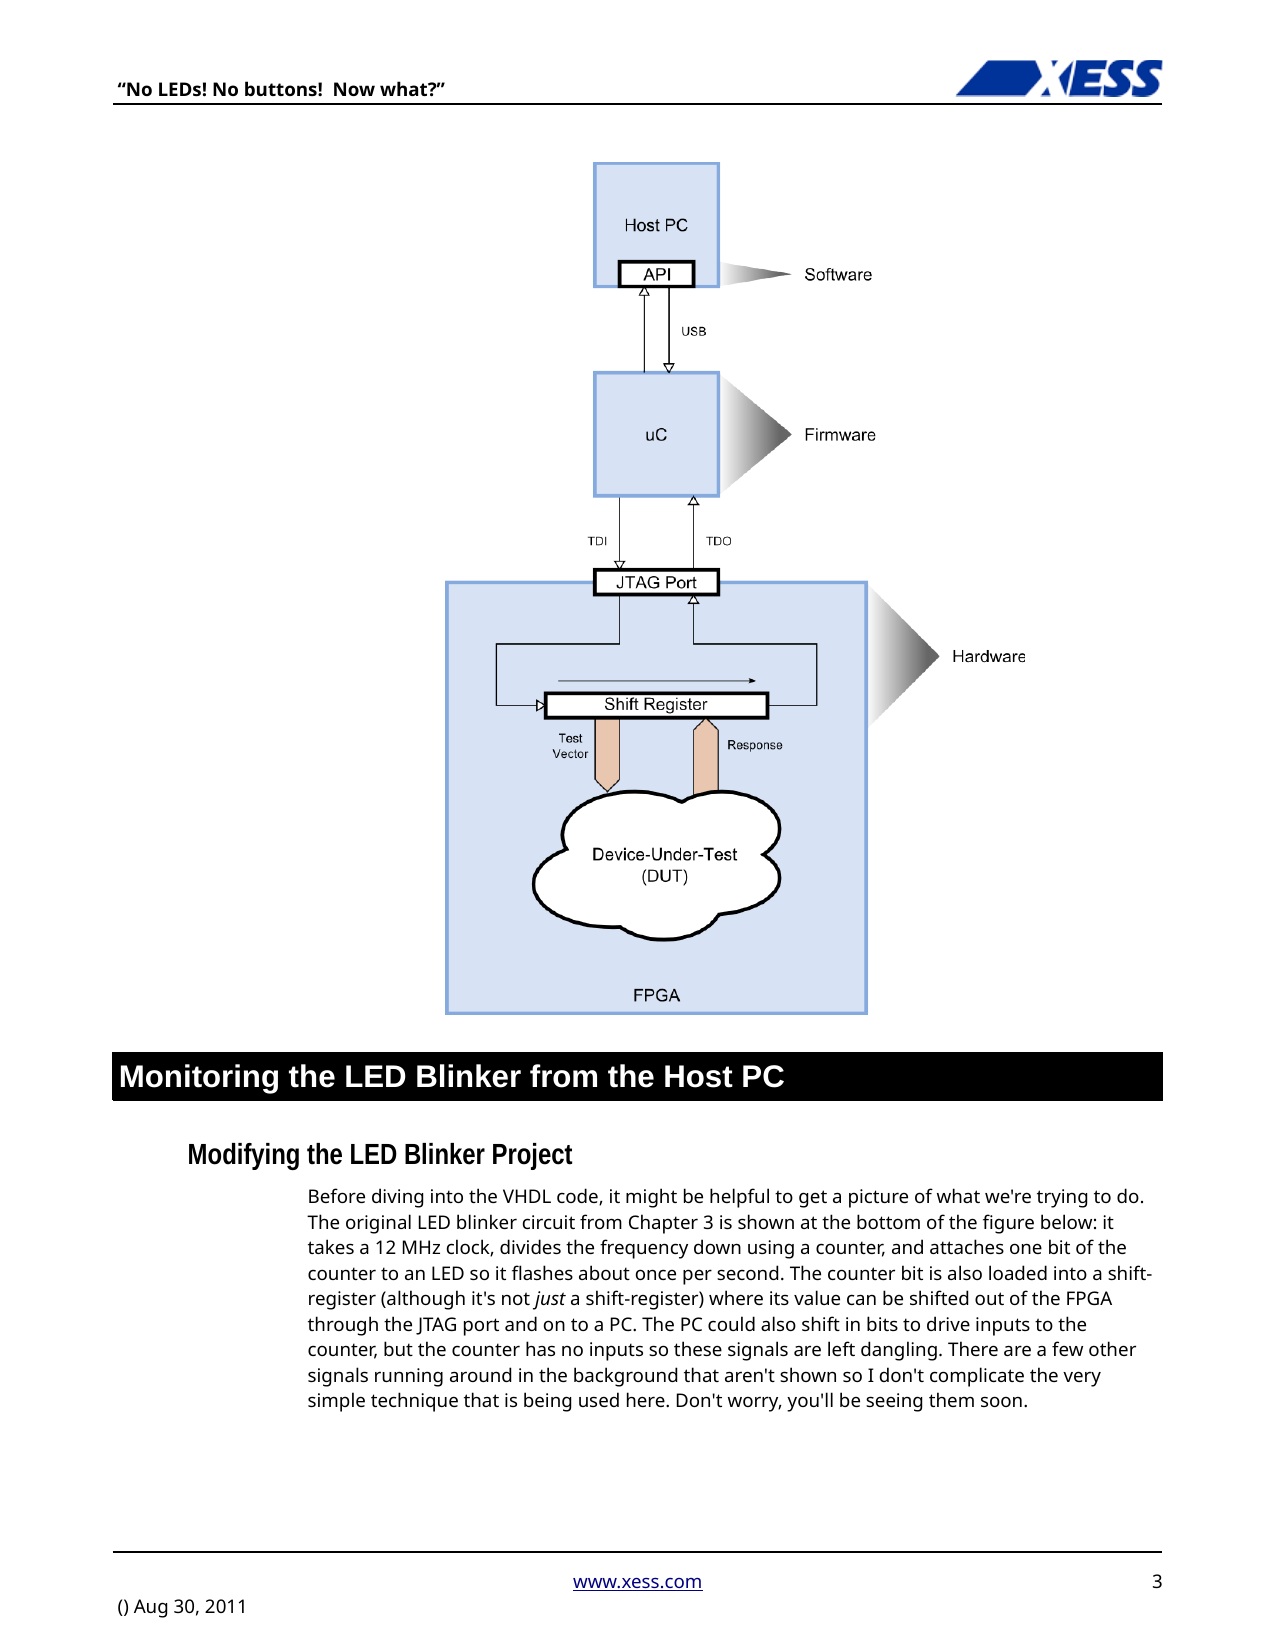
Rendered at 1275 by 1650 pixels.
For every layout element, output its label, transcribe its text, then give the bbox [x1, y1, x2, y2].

text Before diving into the VHDL code, it might be helpful to get a picture of what we're trying to do. The original LED blinker circuit from Chapter 3 is shown at the bottom of the figure below: it takes a 12 MHz clock, divides the frequency down using a counter, and attaches one bit of the counter to an LED so it flashes about once per second. The counter bit is also loaded into a shift-register (although it's not just a shift-register) where its value can be shifted out of the FPGA through the JTAG port and on to a PC. The PC could also shift in bits to drive inputs to the counter, but the counter has no inputs so these signals are left dangling. There are a few other signals running around in the background that aren't shown so I don't complicate the very simple technique that is being used here. Don't worry, you'll be seeing them soon. [307, 1183, 1162, 1413]
subtitle Monitoring the LED Blinker from the Host PC [114, 1053, 1162, 1100]
picture [955, 60, 1163, 97]
subtitle Modifying the LED Blinker Project [187, 1137, 1162, 1171]
picture [445, 162, 1025, 1015]
